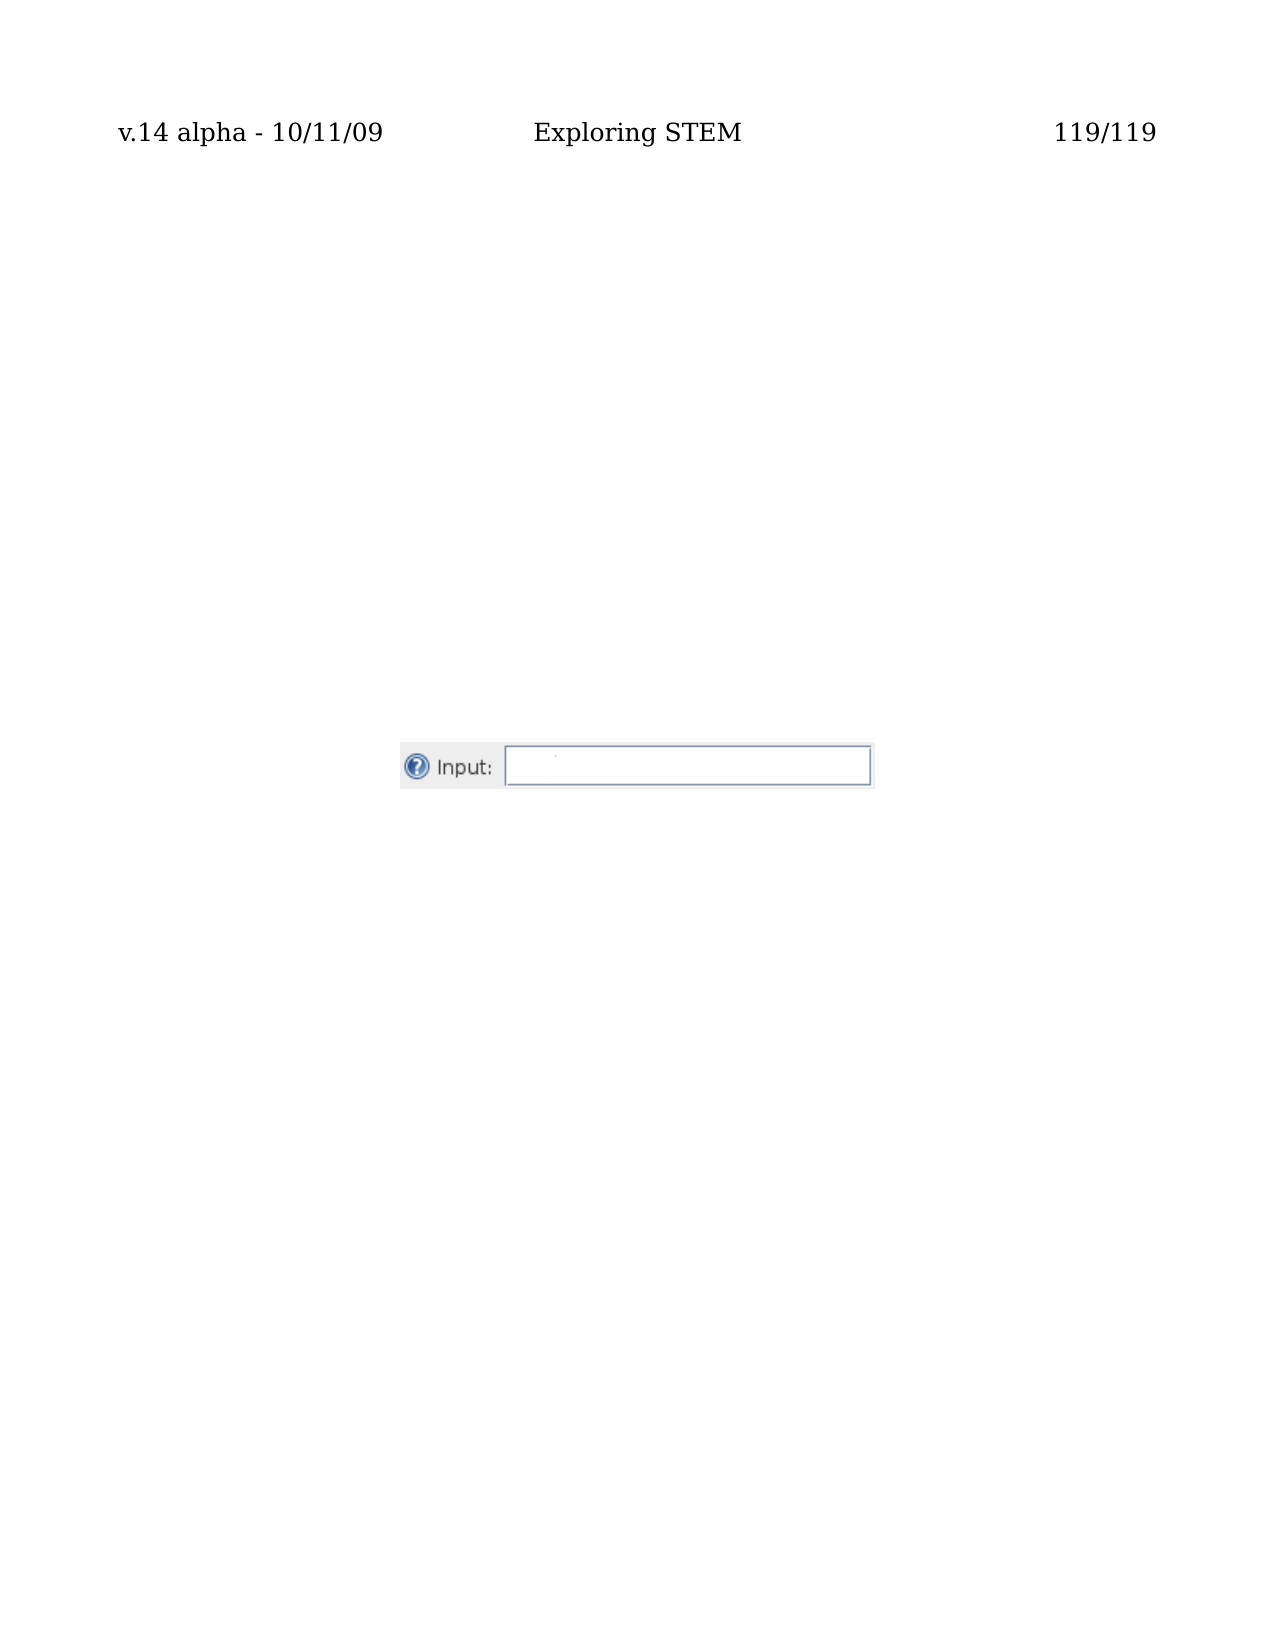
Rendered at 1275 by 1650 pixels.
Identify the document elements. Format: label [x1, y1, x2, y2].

picture [400, 742, 876, 789]
